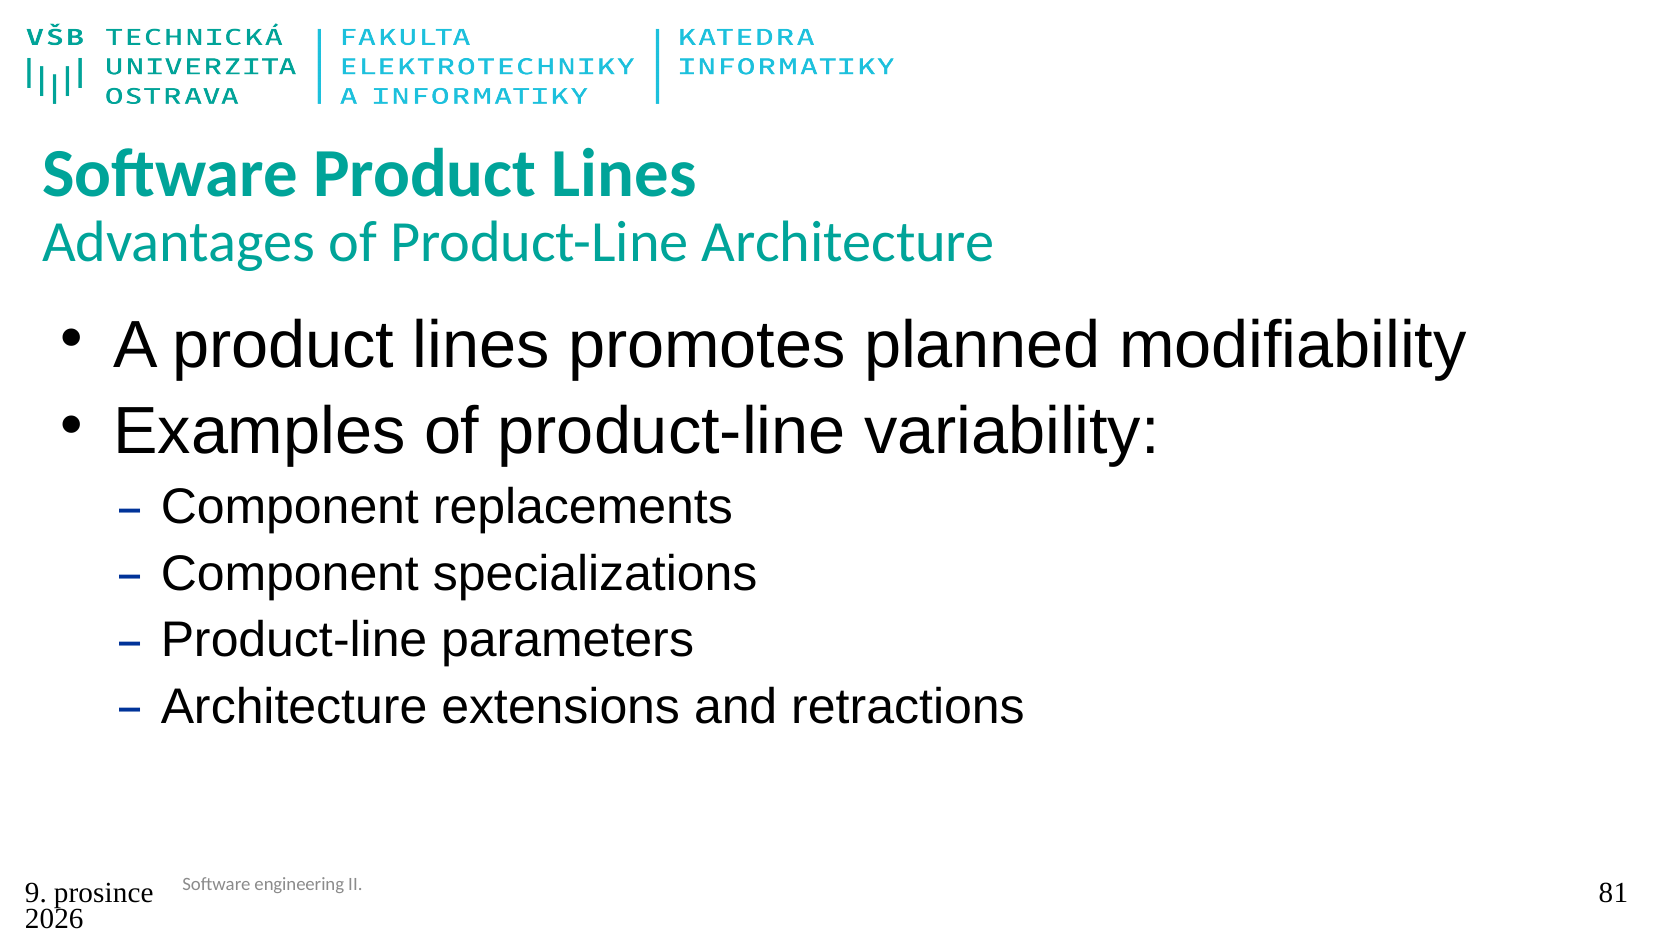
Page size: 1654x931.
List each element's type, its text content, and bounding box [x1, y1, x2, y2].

picture [26, 23, 894, 104]
list A product lines promotes planned modifiability Examples of product-line variability: Component replacements Component specializations Product-line parameters Architecture extensions and retractions [27, 302, 1628, 842]
title Software Product Lines Advantages of Product-Line Architecture [27, 142, 1628, 282]
footer Software engineering II. [167, 862, 1516, 904]
